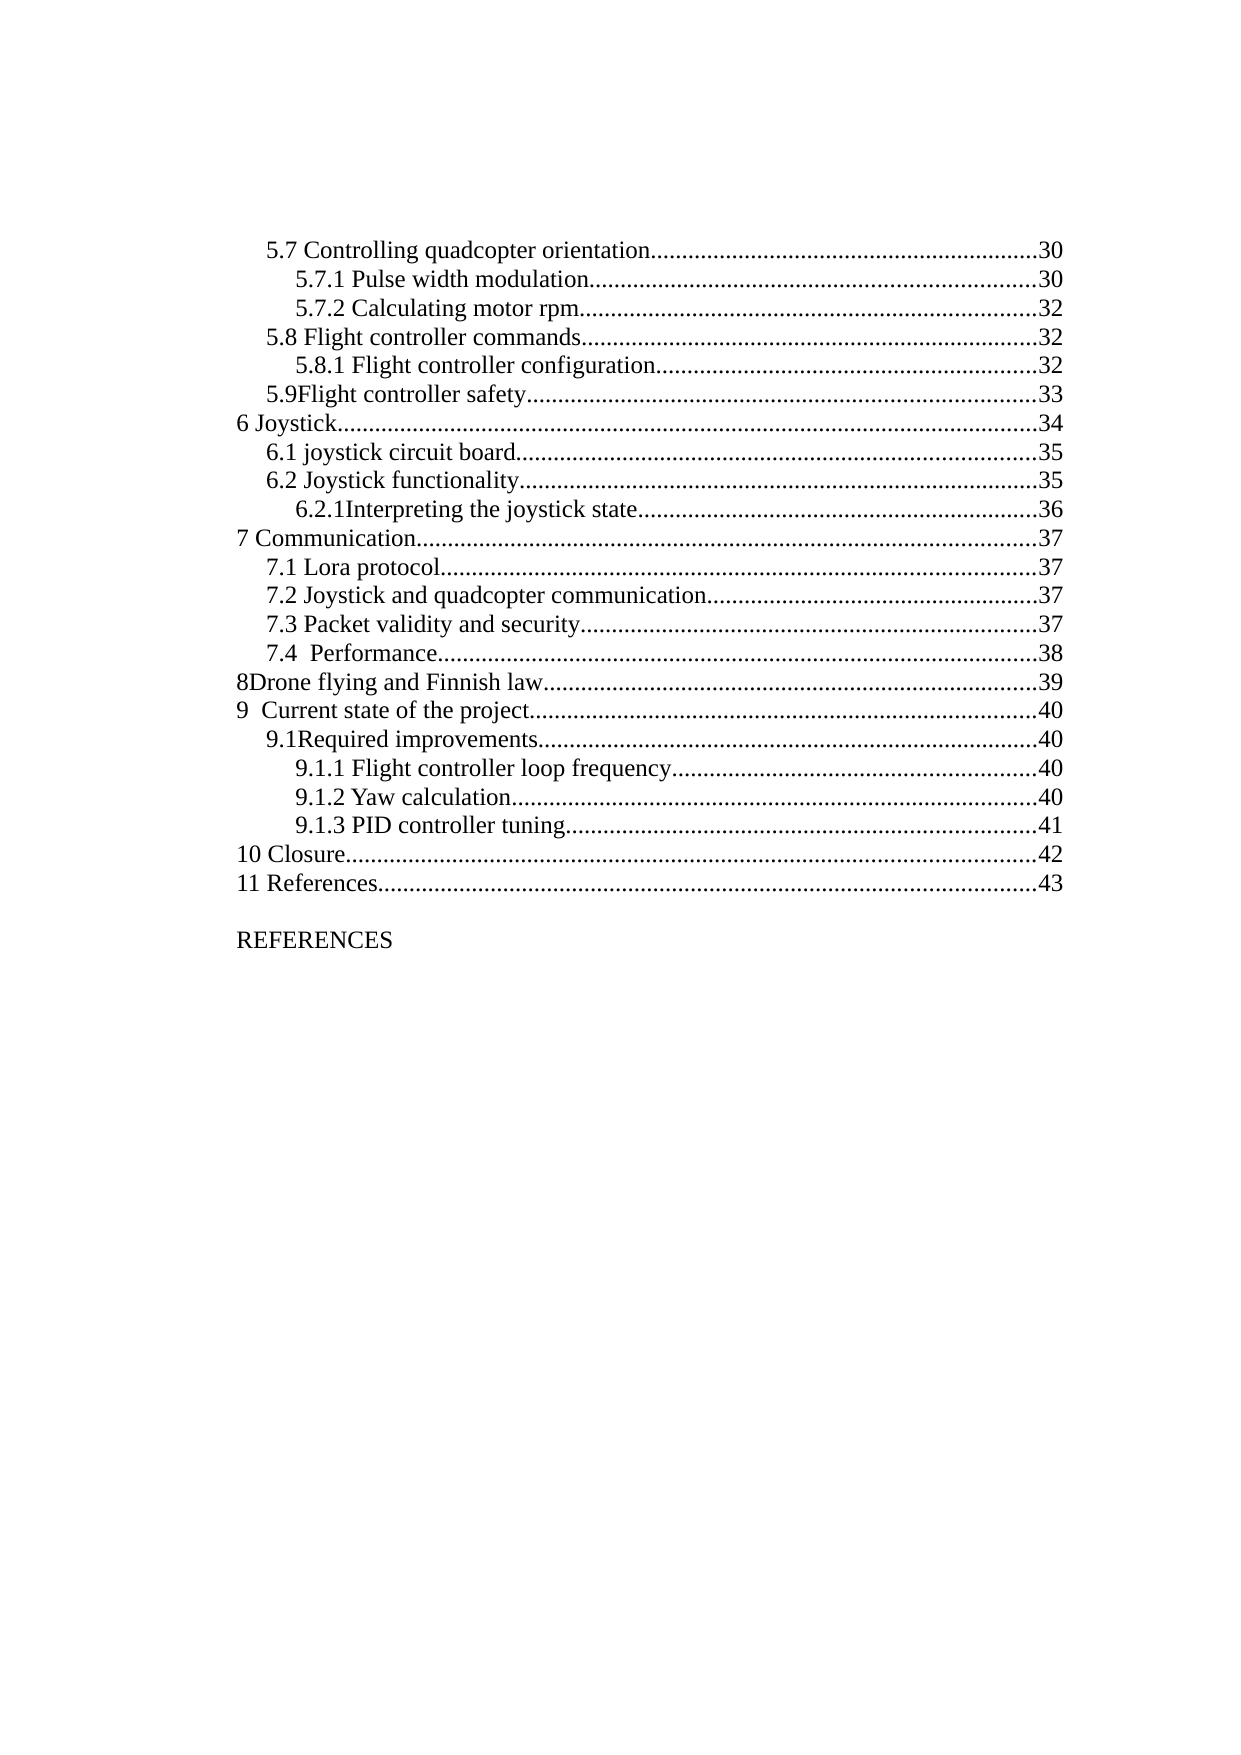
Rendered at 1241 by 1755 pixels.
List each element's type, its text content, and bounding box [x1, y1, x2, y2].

text 5.8 Flight controller commands 32 [266, 322, 1063, 350]
text 7.1 Lora protocol 37 [266, 552, 1063, 580]
text 11 References 43 [236, 868, 1063, 897]
text 6 Joystick 34 [236, 408, 1063, 437]
text 9.1.3 PID controller tuning 41 [295, 810, 1063, 839]
text REFERENCES [236, 925, 1063, 954]
text 7 Communication 37 [236, 523, 1063, 552]
text 5.8.1 Flight controller configuration 32 [295, 350, 1063, 379]
text 5.9Flight controller safety 33 [266, 379, 1063, 408]
text 9.1.1 Flight controller loop frequency 40 [295, 753, 1063, 782]
text 6.2.1Interpreting the joystick state 36 [295, 494, 1063, 523]
text 9.1Required improvements 40 [266, 724, 1063, 753]
text 5.7.1 Pulse width modulation 30 [295, 264, 1063, 293]
text 9.1.2 Yaw calculation 40 [295, 782, 1063, 810]
text 10 Closure 42 [236, 839, 1063, 868]
text 6.2 Joystick functionality 35 [266, 465, 1063, 494]
text 6.1 joystick circuit board 35 [266, 437, 1063, 465]
text 7.2 Joystick and quadcopter communication 37 [266, 580, 1063, 609]
text 7.4 Performance 38 [266, 638, 1063, 667]
text 8Drone flying and Finnish law 39 [236, 667, 1063, 695]
text 5.7.2 Calculating motor rpm 32 [295, 293, 1063, 322]
text 5.7 Controlling quadcopter orientation 30 [266, 235, 1063, 264]
text 9 Current state of the project 40 [236, 695, 1063, 724]
text 7.3 Packet validity and security 37 [266, 609, 1063, 638]
